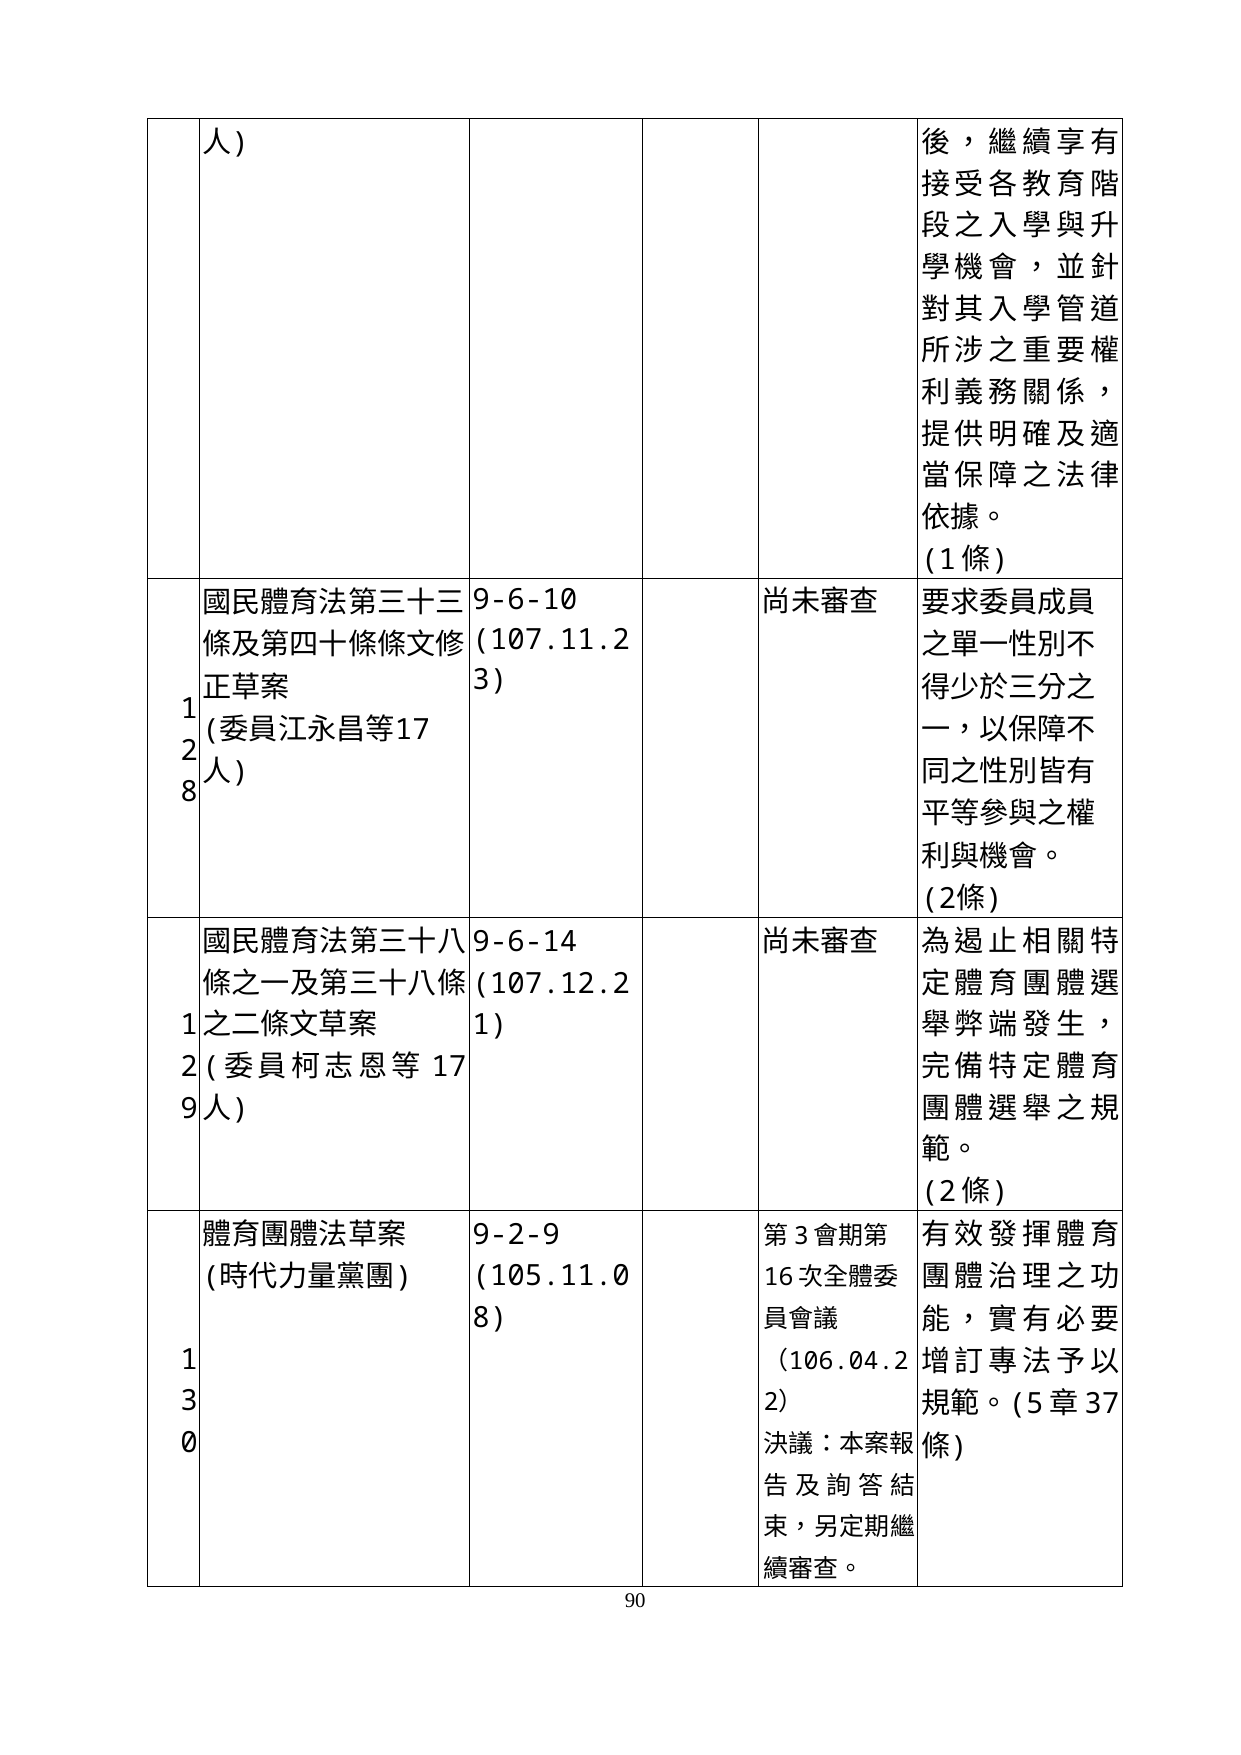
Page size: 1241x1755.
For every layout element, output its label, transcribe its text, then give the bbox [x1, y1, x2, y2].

table_cell [643, 1211, 758, 1586]
table_cell 國民體育法第三十八條之一及第三十八條之二條文草案 (委員柯志恩等17人) [200, 918, 469, 1210]
table_cell 9-6-10 (107.11.23) [470, 579, 642, 917]
table_cell [643, 119, 758, 577]
table_cell 9-6-14 (107.12.21) [470, 918, 642, 1210]
table_cell [643, 579, 758, 917]
table_cell [759, 119, 917, 577]
table_cell [148, 579, 199, 917]
table_cell 要求委員成員之單一性別不得少於三分之一，以保障不同之性別皆有平等參與之權利與機會。 (2條) [918, 579, 1122, 917]
table_cell 為遏止相關特定體育團體選舉弊端發生，完備特定體育團體選舉之規範。 (2條) [918, 918, 1122, 1210]
table_cell 體育團體法草案 (時代力量黨團) [200, 1211, 469, 1586]
table_cell [148, 119, 199, 577]
table_cell 有效發揮體育團體治理之功能，實有必要增訂專法予以規範。(5章37條) [918, 1211, 1122, 1586]
table_cell 尚未審查 [759, 918, 917, 1210]
table_cell [643, 918, 758, 1210]
table_cell [470, 119, 642, 577]
table_cell [148, 1211, 199, 1586]
table_cell 9-2-9 (105.11.08) [470, 1211, 642, 1586]
table_cell [148, 918, 199, 1210]
table_cell 第3會期第16次全體委員會議（106.04.22） 決議：本案報告及詢答結束，另定期繼續審查。 [759, 1211, 917, 1586]
table_cell 後，繼續享有接受各教育階段之入學與升學機會，並針對其入學管道所涉之重要權利義務關係，提供明確及適當保障之法律依據。 (1條) [918, 119, 1122, 577]
table_cell 國民體育法第三十三條及第四十條條文修正草案 (委員江永昌等17人) [200, 579, 469, 917]
table_cell 尚未審查 [759, 579, 917, 917]
table_cell 人) [200, 119, 469, 577]
